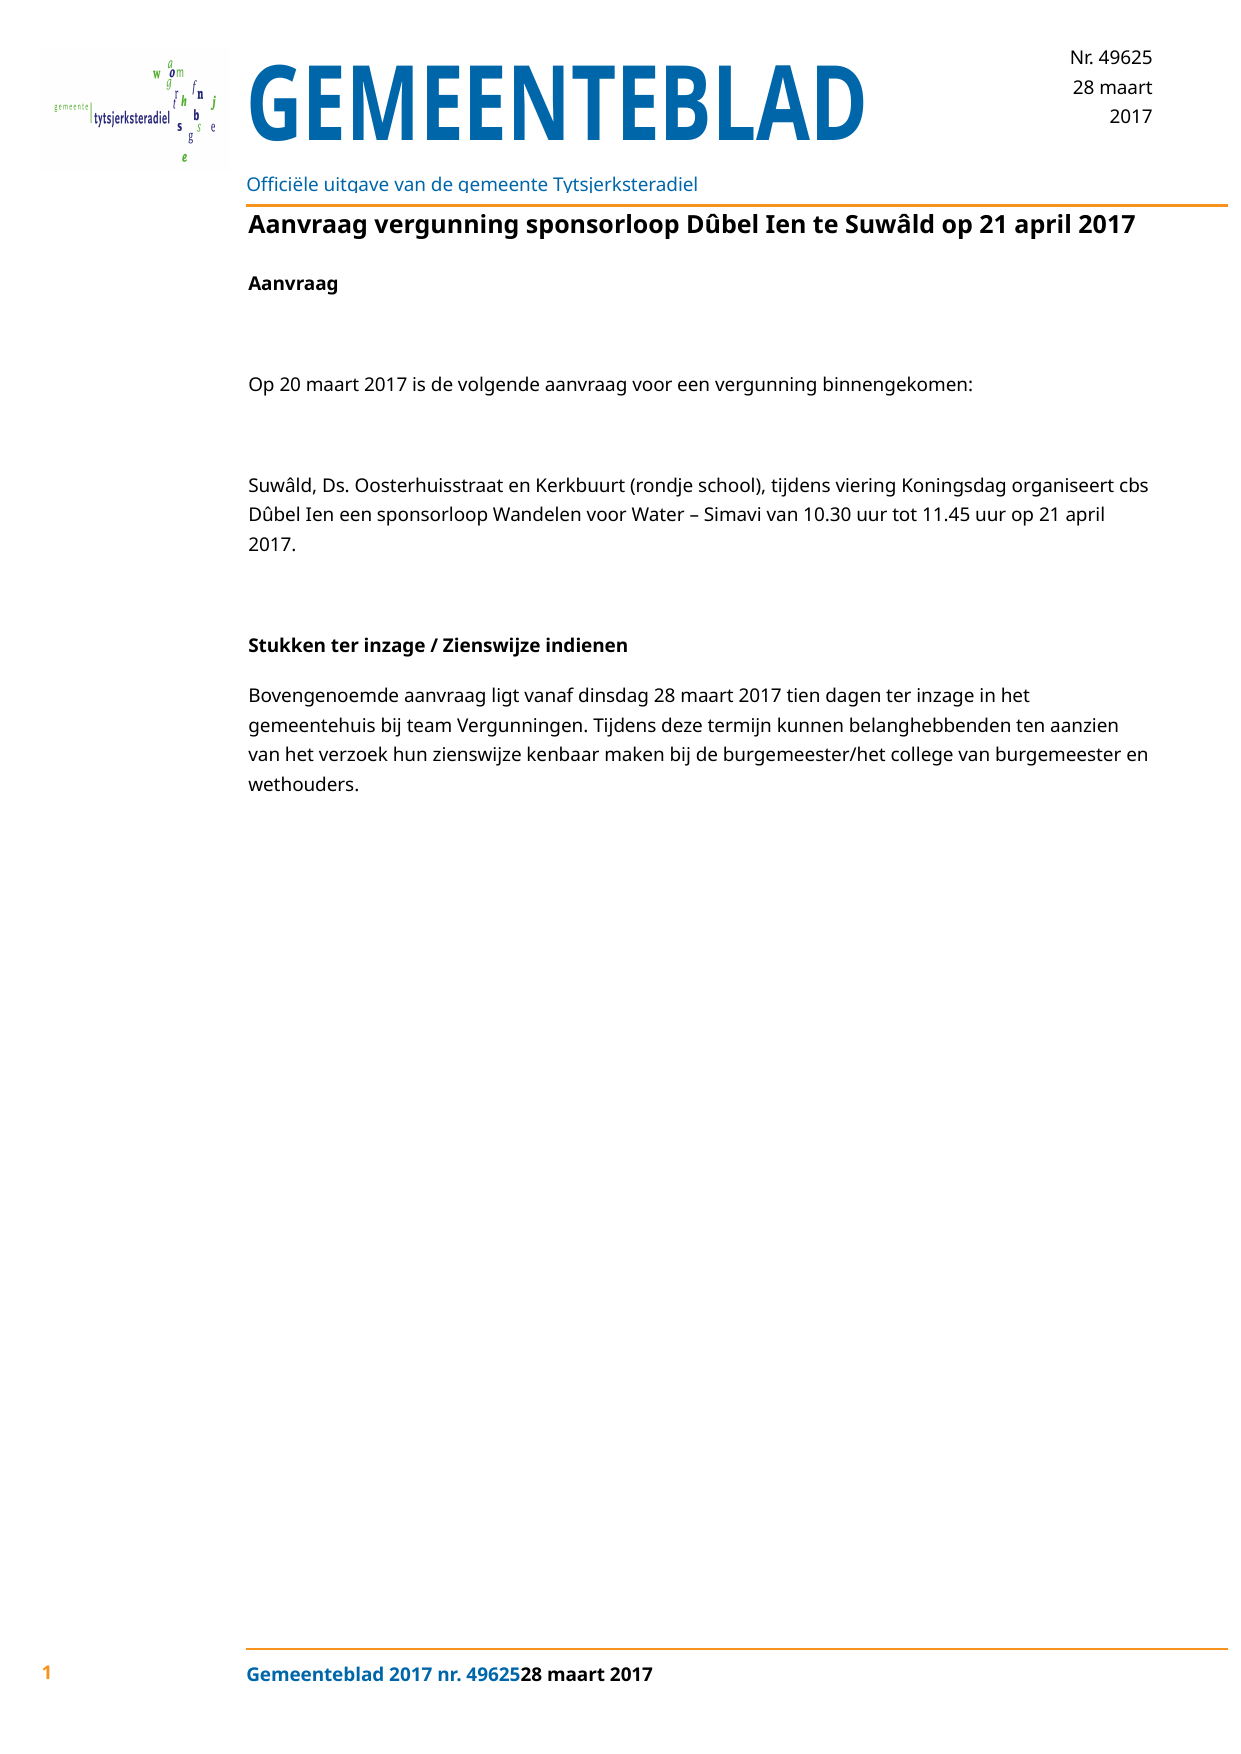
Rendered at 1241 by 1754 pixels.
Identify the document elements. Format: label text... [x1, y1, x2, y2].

text Aanvraag [248, 270, 1152, 296]
text Aanvraag vergunning sponsorloop Dûbel Ien te Suwâld op 21 april 2017 [248, 207, 1152, 241]
text Bovengenoemde aanvraag ligt vanaf dinsdag 28 maart 2017 tien dagen ter inzage in het gemeentehuis bij team Vergunningen. Tijdens deze termijn kunnen belanghebbenden ten aanzien van het verzoek hun zienswijze kenbaar maken bij de burge­meester/het college van burgemeester en wethouders. [248, 682, 1152, 797]
text Suwâld, Ds. Oosterhuisstraat en Kerkbuurt (rondje school), tijdens viering Koningsdag organiseert cbs Dûbel Ien een sponsorloop Wandelen voor Water – Simavi van 10.30 uur tot 11.45 uur op 21 april 2017. [248, 472, 1152, 557]
text Stukken ter inzage / Zienswijze indienen [248, 632, 1152, 658]
picture [41, 47, 231, 172]
text Op 20 maart 2017 is de volgende aanvraag voor een vergunning binnengekomen: [248, 371, 1152, 397]
